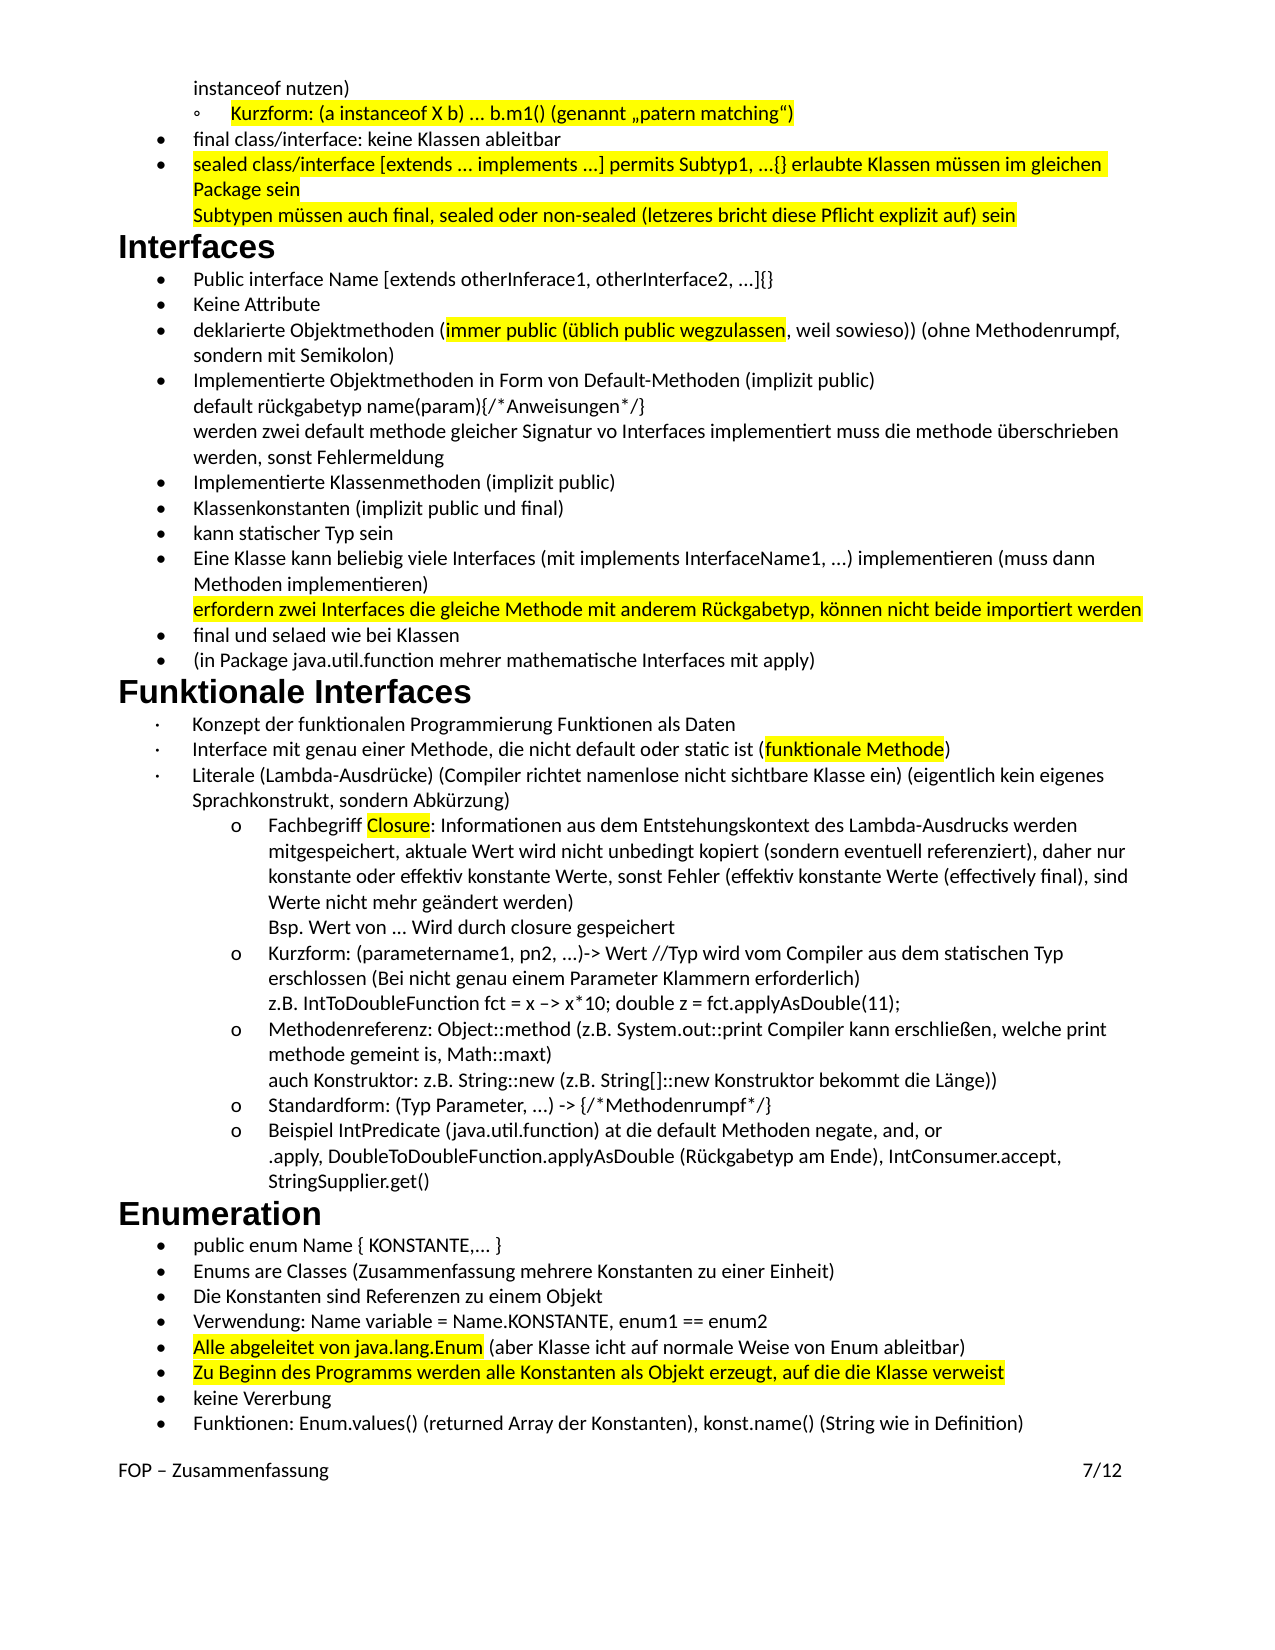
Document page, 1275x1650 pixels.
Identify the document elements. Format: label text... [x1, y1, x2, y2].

list kann statischer Typ sein [156, 520, 1157, 546]
list keine Vererbung [156, 1385, 1157, 1410]
list deklarierte Objektmethoden (immer public (üblich public wegzulassen, weil sowieso)) (ohne Methodenrumpf, sondern mit Semikolon) [156, 317, 1157, 368]
list sealed class/interface [extends ... implements ...] permits Subtyp1, ...{} erlaubte Klassen müssen im gleichen Package sein Subtypen müssen auch final, sealed oder non-sealed (letzeres bricht diese Pflicht explizit auf) sein [156, 151, 1157, 227]
list Kurzform: (a instanceof X b) ... b.m1() (genannt „patern matching“) [193, 100, 1157, 126]
subtitle Enumeration [118, 1194, 1157, 1232]
list Die Konstanten sind Referenzen zu einem Objekt [156, 1283, 1157, 1309]
list instanceof nutzen) [156, 75, 1157, 100]
list Konzept der funktionalen Programmierung Funktionen als Daten [154, 711, 1157, 736]
subtitle Interfaces [118, 227, 1157, 266]
list (in Package java.util.function mehrer mathematische Interfaces mit apply) [156, 647, 1157, 673]
list final und selaed wie bei Klassen [156, 622, 1157, 647]
list Interface mit genau einer Methode, die nicht default oder static ist (funktionale Methode) [154, 736, 1157, 762]
list Enums are Classes (Zusammenfassung mehrere Konstanten zu einer Einheit) [156, 1258, 1157, 1283]
list Implementierte Objektmethoden in Form von Default-Methoden (implizit public) default rückgabetyp name(param){/*Anweisungen*/} werden zwei default methode gleicher Signatur vo Interfaces implementiert muss die methode überschrieben werden, sonst Fehlermeldung [156, 368, 1157, 469]
list Beispiel IntPredicate (java.util.function) at die default Methoden negate, and, or .apply, DoubleToDoubleFunction.applyAsDouble (Rückgabetyp am Ende), IntConsumer.accept, StringSupplier.get() [231, 1118, 1157, 1194]
list Verwendung: Name variable = Name.KONSTANTE, enum1 == enum2 [156, 1309, 1157, 1334]
list Zu Beginn des Programms werden alle Konstanten als Objekt erzeugt, auf die die Klasse verweist [156, 1359, 1157, 1385]
list Public interface Name [extends otherInferace1, otherInterface2, ...]{} [156, 266, 1157, 291]
list Implementierte Klassenmethoden (implizit public) [156, 469, 1157, 495]
list Eine Klasse kann beliebig viele Interfaces (mit implements InterfaceName1, ...) implementieren (muss dann Methoden implementieren) erfordern zwei Interfaces die gleiche Methode mit anderem Rückgabetyp, können nicht beide importiert werden [156, 546, 1157, 622]
list Methodenreferenz: Object::method (z.B. System.out::print Compiler kann erschließen, welche print methode gemeint is, Math::maxt) auch Konstruktor: z.B. String::new (z.B. String[]::new Konstruktor bekommt die Länge)) [231, 1016, 1157, 1092]
list Kurzform: (parametername1, pn2, ...)-> Wert //Typ wird vom Compiler aus dem statischen Typ erschlossen (Bei nicht genau einem Parameter Klammern erforderlich) z.B. IntToDoubleFunction fct = x –> x*10; double z = fct.applyAsDouble(11); [231, 940, 1157, 1016]
list final class/interface: keine Klassen ableitbar [156, 126, 1157, 151]
list Standardform: (Typ Parameter, ...) -> {/*Methodenrumpf*/} [231, 1092, 1157, 1118]
list public enum Name { KONSTANTE,... } [156, 1232, 1157, 1258]
list Keine Attribute [156, 291, 1157, 317]
list Funktionen: Enum.values() (returned Array der Konstanten), konst.name() (String wie in Definition) [156, 1410, 1157, 1436]
list Fachbegriff Closure: Informationen aus dem Entstehungskontext des Lambda-Ausdrucks werden mitgespeichert, aktuale Wert wird nicht unbedingt kopiert (sondern eventuell referenziert), daher nur konstante oder effektiv konstante Werte, sonst Fehler (effektiv konstante Werte (effectively final), sind Werte nicht mehr geändert werden) Bsp. Wert von ... Wird durch closure gespeichert [231, 813, 1157, 940]
list Literale (Lambda-Ausdrücke) (Compiler richtet namenlose nicht sichtbare Klasse ein) (eigentlich kein eigenes Sprachkonstrukt, sondern Abkürzung) [154, 762, 1157, 813]
list Klassenkonstanten (implizit public und final) [156, 495, 1157, 520]
list Alle abgeleitet von java.lang.Enum (aber Klasse icht auf normale Weise von Enum ableitbar) [156, 1334, 1157, 1359]
subtitle Funktionale Interfaces [118, 673, 1157, 711]
